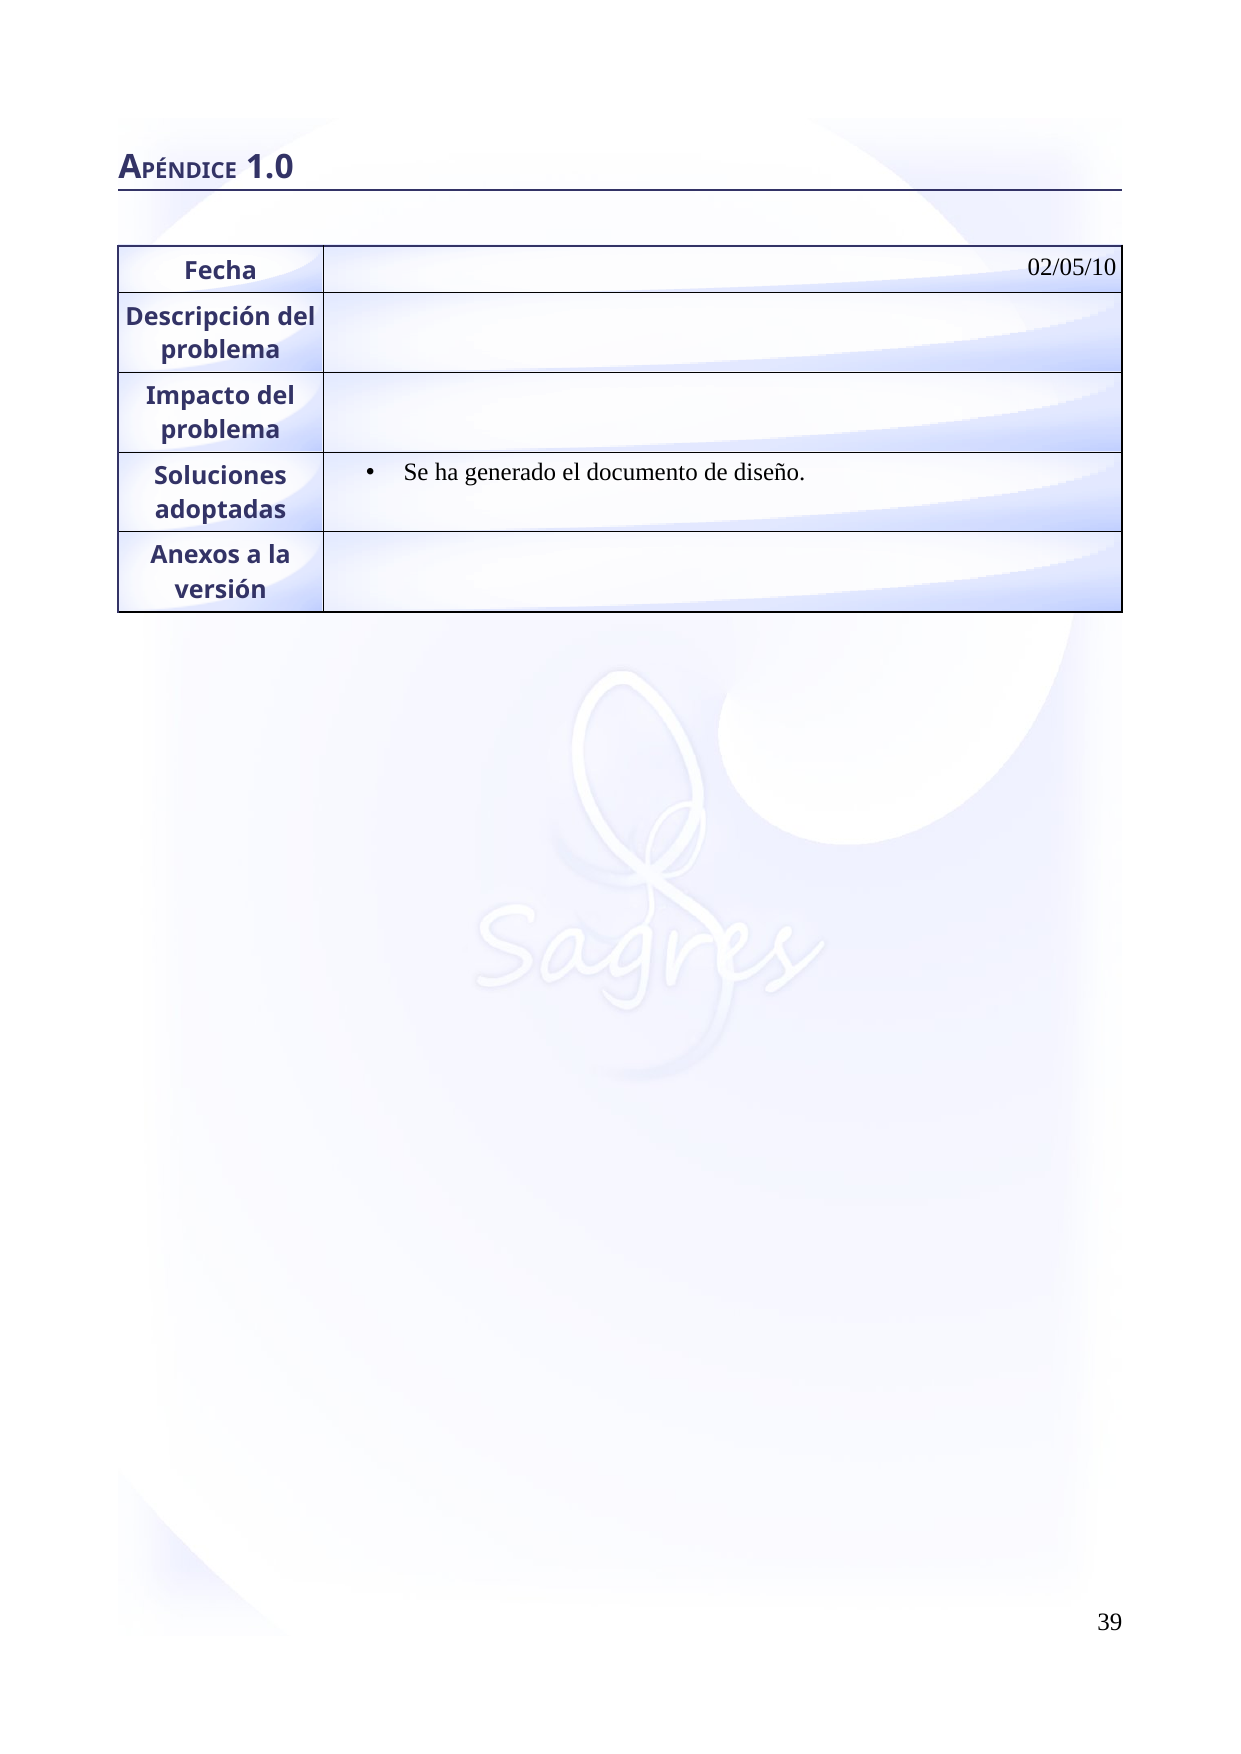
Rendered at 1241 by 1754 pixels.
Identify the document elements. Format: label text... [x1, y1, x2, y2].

table_cell [324, 373, 1121, 452]
table_cell Anexos a la versión [119, 532, 323, 611]
table_cell Impacto del problema [119, 373, 323, 452]
picture [118, 118, 1122, 143]
table_cell Descripción del problema [119, 293, 323, 372]
table_header 02/05/10 [324, 247, 1121, 292]
picture [118, 613, 1122, 1636]
table_cell Se ha generado el documento de diseño. [324, 453, 1121, 531]
table_cell Soluciones adoptadas [119, 453, 323, 531]
table_cell [324, 532, 1121, 611]
table_header Fecha [119, 247, 323, 292]
table_cell [324, 293, 1121, 372]
subtitle Apéndice 1.0 [118, 143, 1122, 189]
picture [118, 191, 1122, 245]
